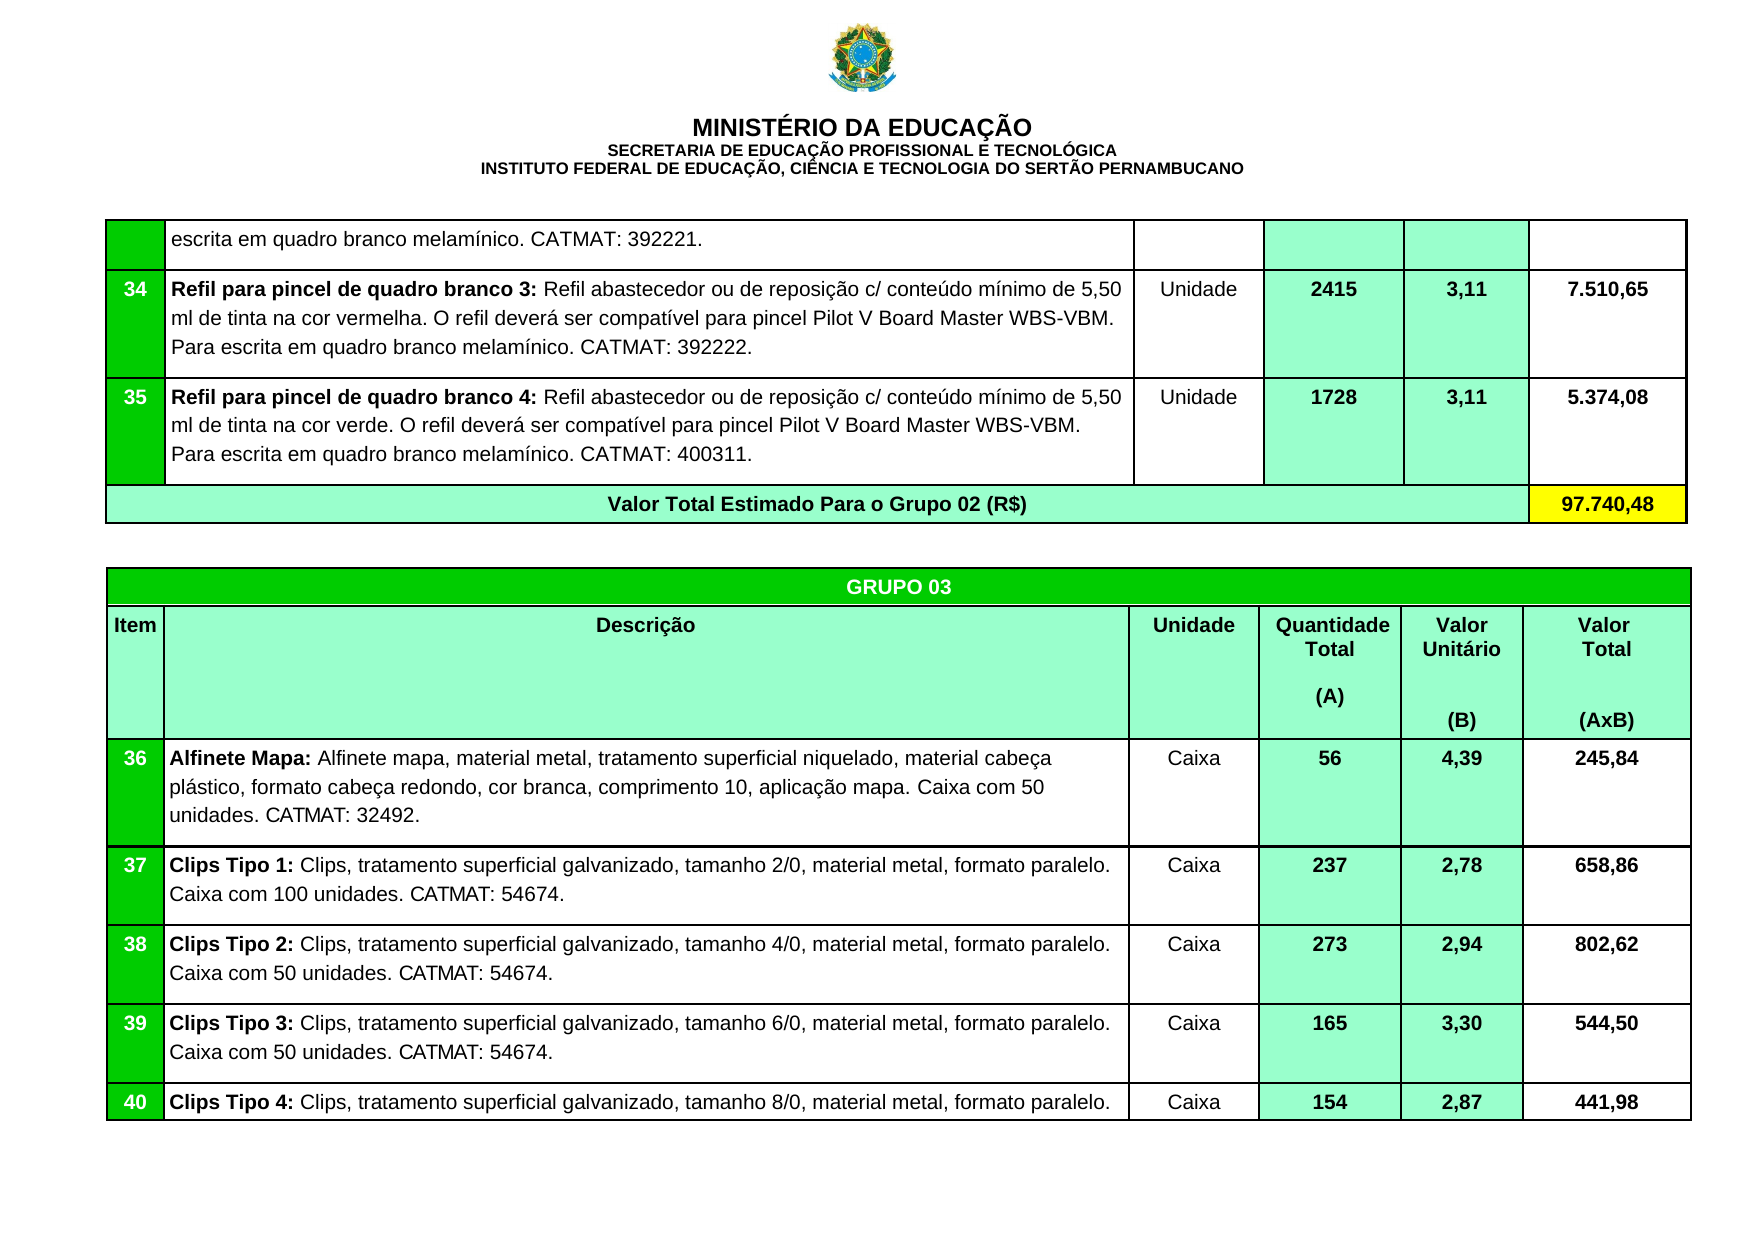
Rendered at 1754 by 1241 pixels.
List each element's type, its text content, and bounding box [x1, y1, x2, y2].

table_cell 37 [108, 848, 163, 924]
table_cell Valor Total (AxB) [1524, 607, 1690, 738]
table_cell 38 [108, 926, 163, 1003]
table_cell Alfinete Mapa: Alfinete mapa, material metal, tratamento superficial niquelado, material cabeça plástico, formato cabeça redondo, cor branca, comprimento 10, aplicação mapa. Caixa com 50 unidades. CATMAT: 32492. [165, 740, 1128, 845]
table_cell 165 [1260, 1005, 1400, 1082]
table_cell Caixa [1130, 926, 1258, 1003]
table_cell 39 [108, 1005, 163, 1082]
table_cell [1405, 221, 1528, 269]
table_cell Valor Unitário (B) [1402, 607, 1522, 738]
table_cell Valor Total Estimado Para o Grupo 02 (R$) [107, 486, 1528, 522]
table_cell 36 [108, 740, 163, 845]
picture [828, 23, 897, 92]
table_cell 544,50 [1524, 1005, 1690, 1082]
table_cell 2,87 [1402, 1084, 1522, 1119]
table_cell Clips Tipo 4: Clips, tratamento superficial galvanizado, tamanho 8/0, material metal, formato paralelo. [165, 1084, 1128, 1119]
table_cell Quantidade Total (A) [1260, 607, 1400, 738]
table_cell Unidade [1135, 271, 1263, 377]
table_header GRUPO 03 [108, 569, 1690, 604]
table_cell 3,11 [1405, 379, 1528, 484]
table_cell [107, 221, 164, 269]
table_cell Caixa [1130, 1005, 1258, 1082]
table_cell 658,86 [1524, 848, 1690, 924]
table_cell 3,30 [1402, 1005, 1522, 1082]
table_cell Refil para pincel de quadro branco 3: Refil abastecedor ou de reposição c/ conteúdo mínimo de 5,50 ml de tinta na cor vermelha. O refil deverá ser compatível para pincel Pilot V Board Master WBS-VBM. Para escrita em quadro branco melamínico. CATMAT: 392222. [166, 271, 1133, 377]
table_cell 35 [107, 379, 164, 484]
table_cell 7.510,65 [1530, 271, 1685, 377]
table_cell 154 [1260, 1084, 1400, 1119]
table_cell 34 [107, 271, 164, 377]
table_cell Clips Tipo 1: Clips, tratamento superficial galvanizado, tamanho 2/0, material metal, formato paralelo. Caixa com 100 unidades. CATMAT: 54674. [165, 848, 1128, 924]
table_cell Item [108, 607, 163, 738]
table_cell 245,84 [1524, 740, 1690, 845]
table_cell 802,62 [1524, 926, 1690, 1003]
table_cell Refil para pincel de quadro branco 4: Refil abastecedor ou de reposição c/ conteúdo mínimo de 5,50 ml de tinta na cor verde. O refil deverá ser compatível para pincel Pilot V Board Master WBS-VBM. Para escrita em quadro branco melamínico. CATMAT: 400311. [166, 379, 1133, 484]
table_cell Caixa [1130, 1084, 1258, 1119]
table_cell Clips Tipo 3: Clips, tratamento superficial galvanizado, tamanho 6/0, material metal, formato paralelo. Caixa com 50 unidades. CATMAT: 54674. [165, 1005, 1128, 1082]
table_cell 2,94 [1402, 926, 1522, 1003]
table_cell Descrição [165, 607, 1128, 738]
table_cell Caixa [1130, 740, 1258, 845]
table_cell 40 [108, 1084, 163, 1119]
table_cell 441,98 [1524, 1084, 1690, 1119]
table_cell 3,11 [1405, 271, 1528, 377]
table_cell [1135, 221, 1263, 269]
table_cell Caixa [1130, 848, 1258, 924]
table_cell 97.740,48 [1530, 486, 1685, 522]
table_cell [1530, 221, 1685, 269]
table_cell 4,39 [1402, 740, 1522, 845]
table_cell 5.374,08 [1530, 379, 1685, 484]
table_cell 273 [1260, 926, 1400, 1003]
table_cell Unidade [1135, 379, 1263, 484]
table_cell 2,78 [1402, 848, 1522, 924]
table_cell Clips Tipo 2: Clips, tratamento superficial galvanizado, tamanho 4/0, material metal, formato paralelo. Caixa com 50 unidades. CATMAT: 54674. [165, 926, 1128, 1003]
table_cell [1265, 221, 1403, 269]
table_cell 2415 [1265, 271, 1403, 377]
table_cell Unidade [1130, 607, 1258, 738]
table_cell escrita em quadro branco melamínico. CATMAT: 392221. [166, 221, 1133, 269]
table_cell 1728 [1265, 379, 1403, 484]
table_cell 56 [1260, 740, 1400, 845]
table_cell 237 [1260, 848, 1400, 924]
